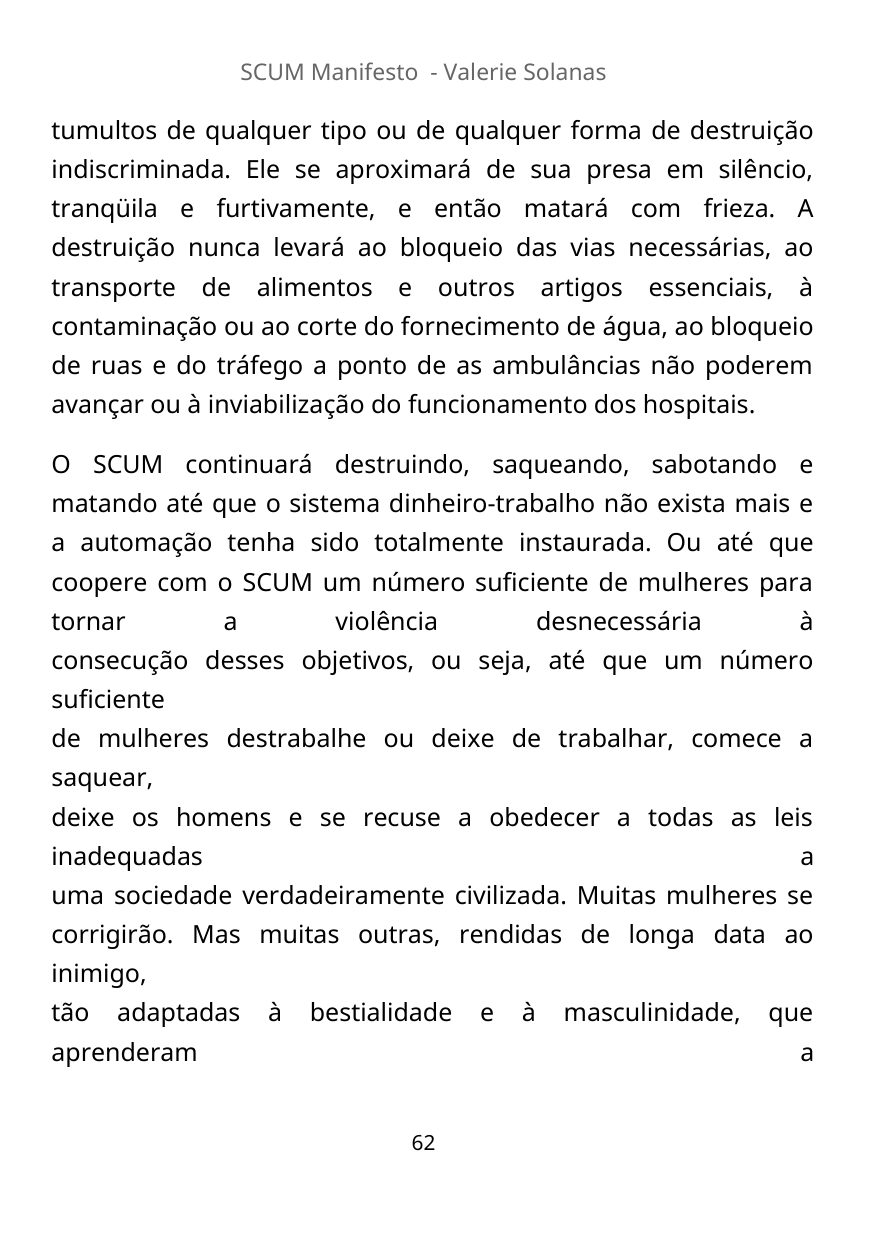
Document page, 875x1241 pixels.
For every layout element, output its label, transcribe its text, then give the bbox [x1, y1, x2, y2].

text O SCUM continuará destruindo, saqueando, sabotando e matando até que o sistema dinheiro-trabalho não exista mais e a automação tenha sido totalmente instaurada. Ou até que coopere com o SCUM um número suficiente de mulheres para tornar a violência desnecessária à consecução desses objetivos, ou seja, até que um número suficiente de mulheres destrabalhe ou deixe de trabalhar, comece a saquear, deixe os homens e se recuse a obedecer a todas as leis inadequadas a uma sociedade verdadeiramente civilizada. Muitas mulheres se corrigirão. Mas muitas outras, rendidas de longa data ao inimigo, tão adaptadas à bestialidade e à masculinidade, que aprenderam a [51, 447, 814, 1068]
text tumultos de qualquer tipo ou de qualquer forma de destruição indiscriminada. Ele se aproximará de sua presa em silêncio, tranqüila e furtivamente, e então matará com frieza. A destruição nunca levará ao bloqueio das vias necessárias, ao transporte de alimentos e outros artigos essenciais, à contaminação ou ao corte do fornecimento de água, ao bloqueio de ruas e do tráfego a ponto de as ambulâncias não poderem avançar ou à inviabilização do funcionamento dos hospitais. [51, 112, 814, 421]
